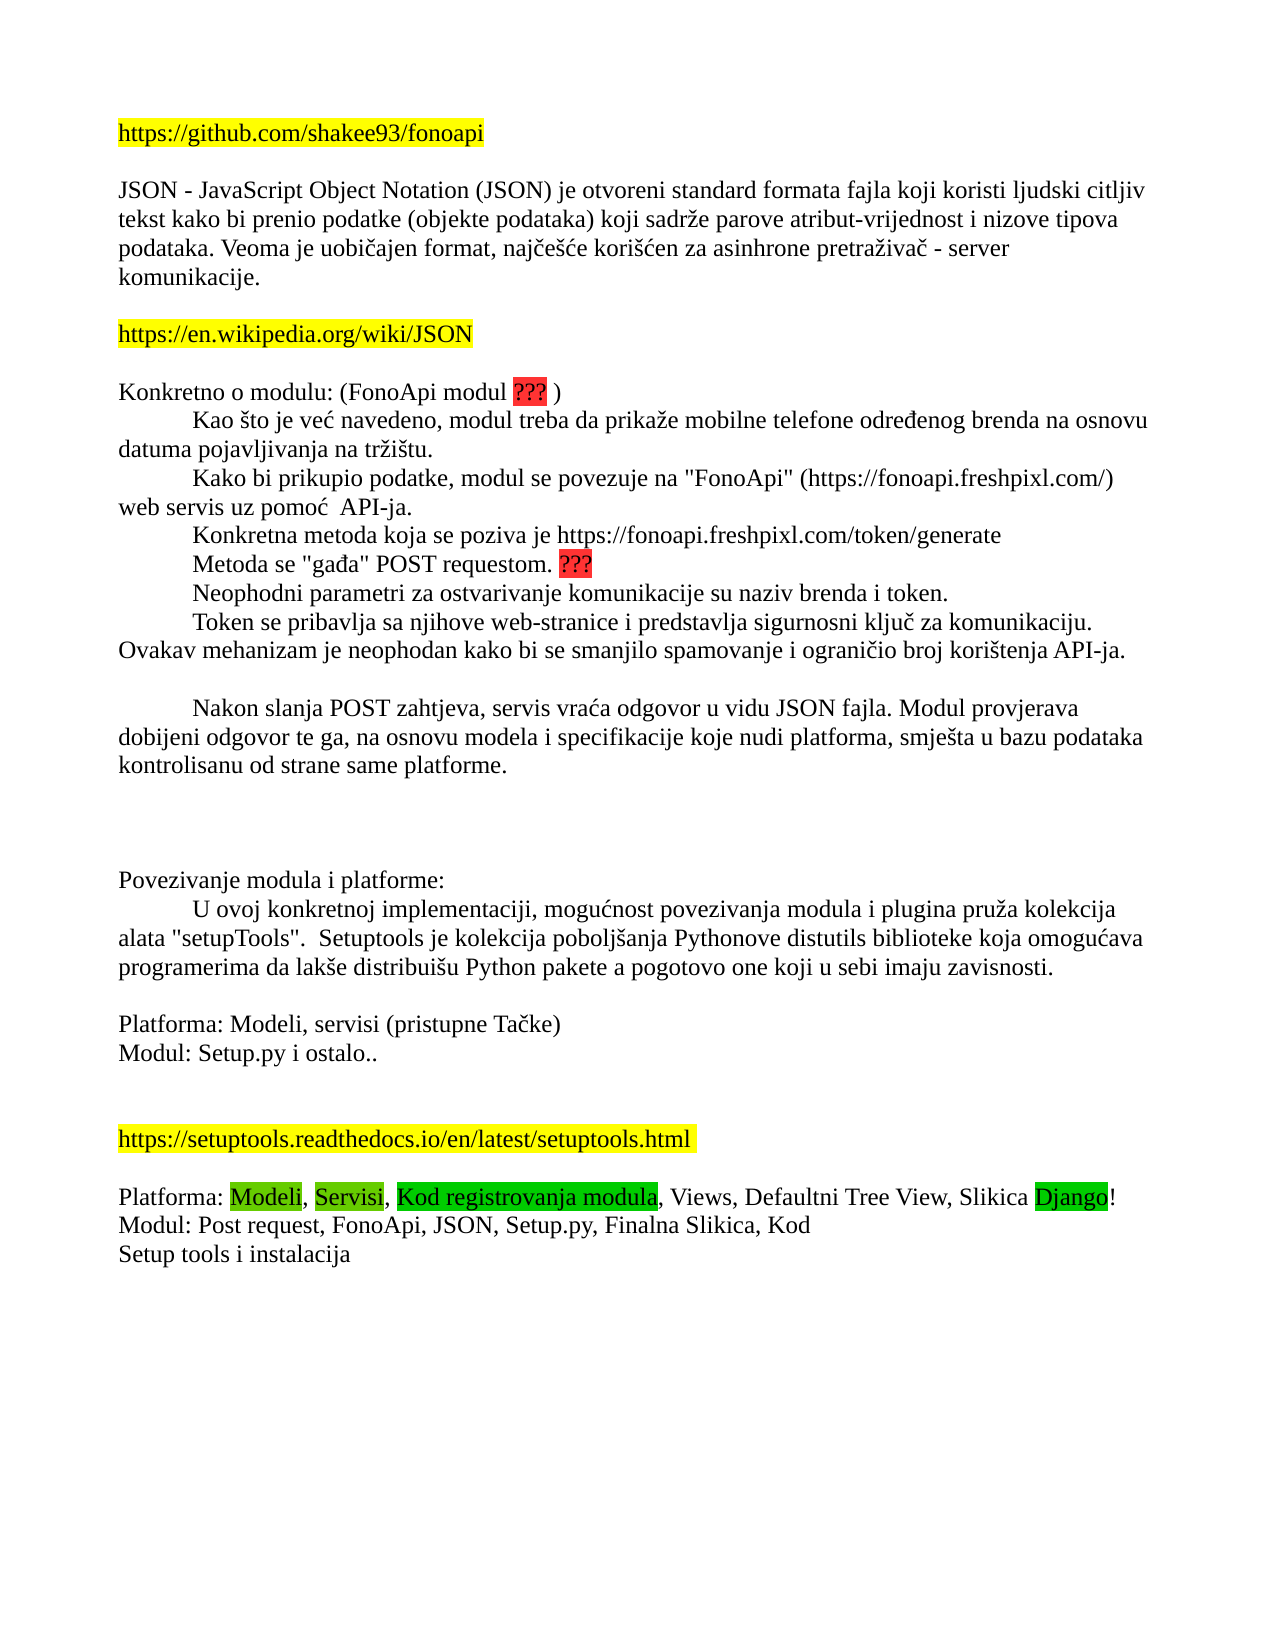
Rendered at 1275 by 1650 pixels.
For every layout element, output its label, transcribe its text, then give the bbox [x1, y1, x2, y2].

text https://en.wikipedia.org/wiki/JSON [118, 319, 1157, 348]
text Setup tools i instalacija [118, 1239, 1157, 1268]
text Platforma: Modeli, servisi (pristupne Tačke) [118, 1009, 1157, 1038]
text Povezivanje modula i platforme: [118, 866, 1157, 894]
text Kao što je već navedeno, modul treba da prikaže mobilne telefone određenog brenda na osnovu datuma pojavljivanja na tržištu. [118, 406, 1157, 463]
text Konkretna metoda koja se poziva je https://fonoapi.freshpixl.com/token/generate [118, 521, 1157, 549]
text Metoda se "gađa" POST requestom. ??? [118, 549, 1157, 578]
text JSON - JavaScript Object Notation (JSON) je otvoreni standard formata fajla koji koristi ljudski citljiv tekst kako bi prenio podatke (objekte podataka) koji sadrže parove atribut-vrijednost i nizove tipova podataka. Veoma je uobičajen format, najčešće korišćen za asinhrone pretraživač - server komunikacije. [118, 176, 1157, 291]
text https://setuptools.readthedocs.io/en/latest/setuptools.html [118, 1124, 1157, 1153]
text Konkretno o modulu: (FonoApi modul ??? ) [118, 377, 1157, 406]
text https://github.com/shakee93/fonoapi [118, 118, 1157, 147]
text U ovoj konkretnoj implementaciji, mogućnost povezivanja modula i plugina pruža kolekcija alata "setupTools". Setuptools je kolekcija poboljšanja Pythonove distutils biblioteke koja omogućava programerima da lakše distribuišu Python pakete a pogotovo one koji u sebi imaju zavisnosti. [118, 894, 1157, 981]
text Token se pribavlja sa njihove web-stranice i predstavlja sigurnosni ključ za komunikaciju. Ovakav mehanizam je neophodan kako bi se smanjilo spamovanje i ograničio broj korištenja API-ja. [118, 607, 1157, 664]
text Neophodni parametri za ostvarivanje komunikacije su naziv brenda i token. [118, 578, 1157, 607]
text Nakon slanja POST zahtjeva, servis vraća odgovor u vidu JSON fajla. Modul provjerava dobijeni odgovor te ga, na osnovu modela i specifikacije koje nudi platforma, smješta u bazu podataka kontrolisanu od strane same platforme. [118, 693, 1157, 779]
text Platforma: Modeli, Servisi, Kod registrovanja modula, Views, Defaultni Tree View, Slikica Django! [118, 1182, 1157, 1211]
text Modul: Setup.py i ostalo.. [118, 1038, 1157, 1067]
text Modul: Post request, FonoApi, JSON, Setup.py, Finalna Slikica, Kod [118, 1211, 1157, 1239]
text Kako bi prikupio podatke, modul se povezuje na "FonoApi" (https://fonoapi.freshpixl.com/) web servis uz pomoć API-ja. [118, 463, 1157, 521]
